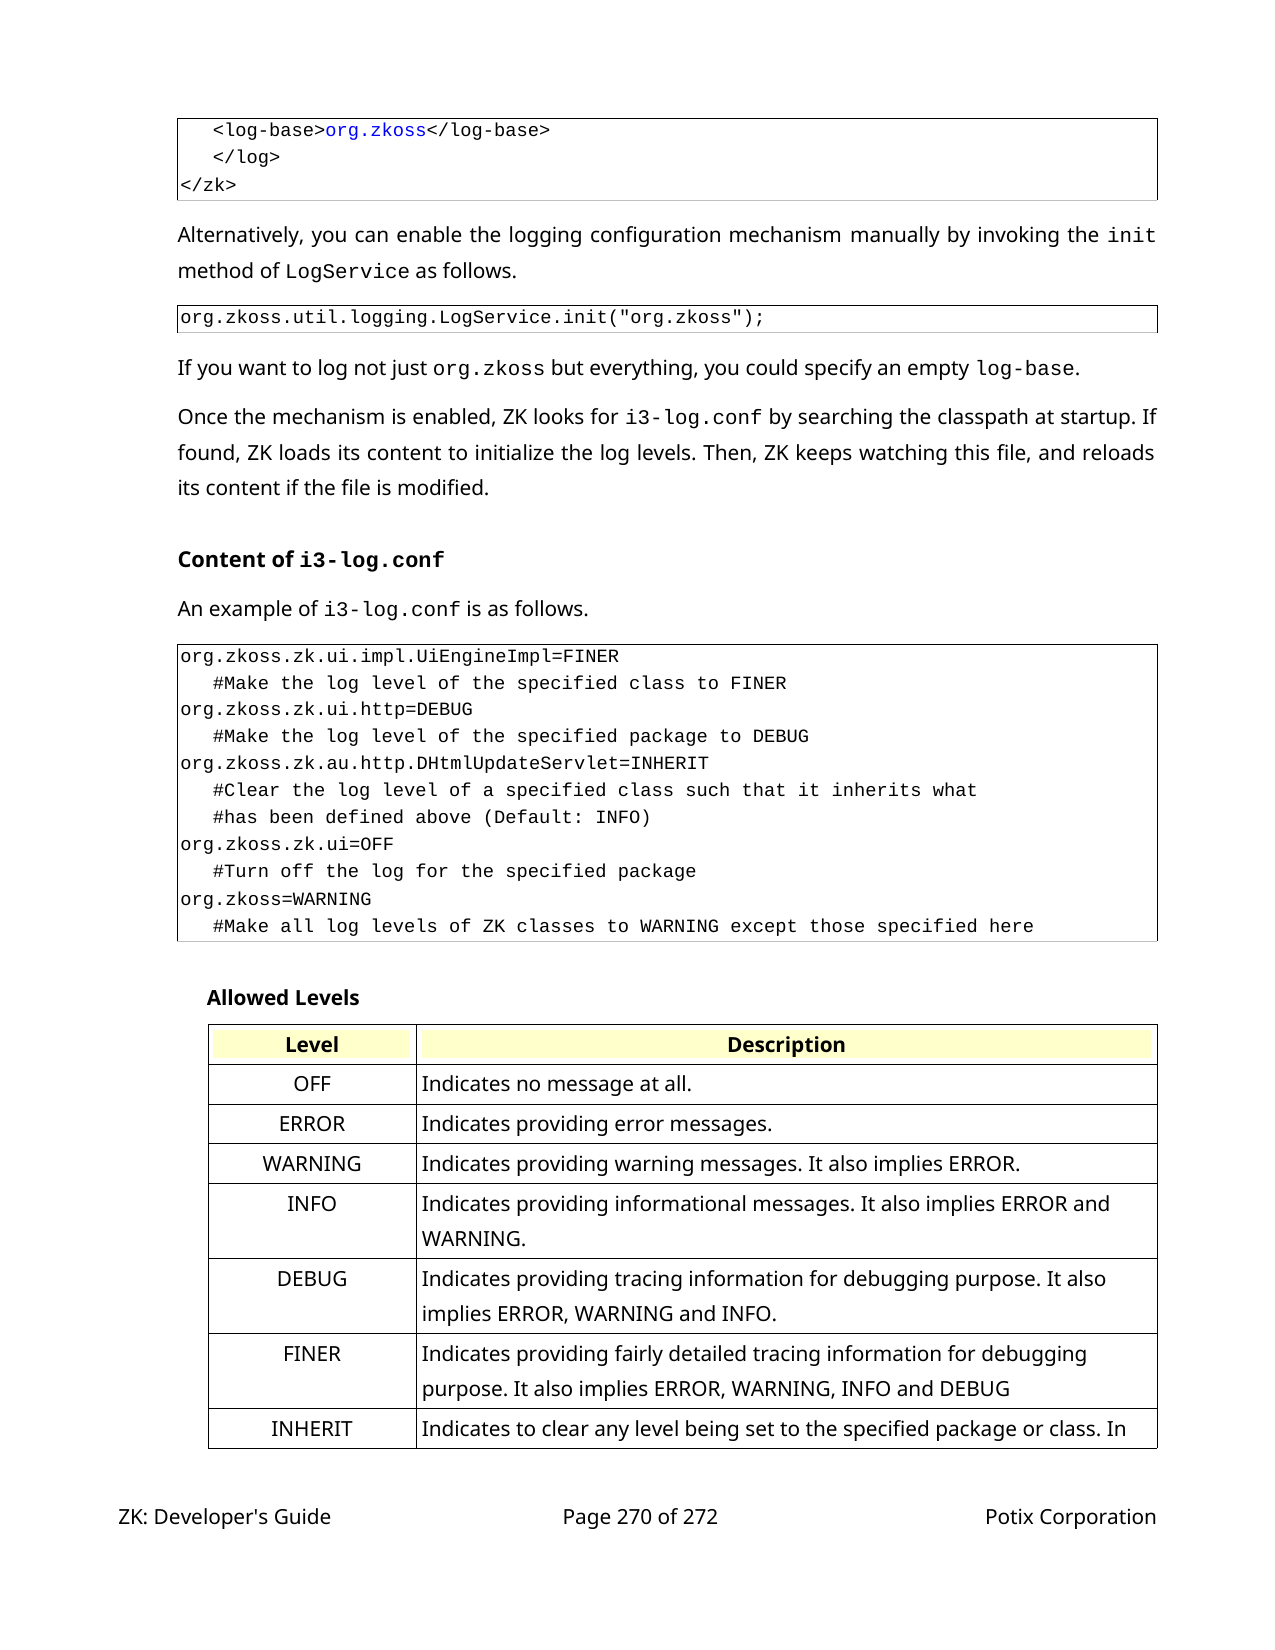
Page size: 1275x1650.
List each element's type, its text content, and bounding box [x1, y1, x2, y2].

table_cell Indicates providing fairly detailed tracing information for debugging purpose. It also implies ERROR, WARNING, INFO and DEBUG [417, 1334, 1157, 1408]
table_cell WARNING [209, 1144, 416, 1183]
table_cell Indicates no message at all. [417, 1065, 1157, 1103]
table_cell DEBUG [209, 1259, 416, 1333]
text <log-base>org.zkoss</log-base> [178, 119, 1157, 142]
table_header Description [417, 1025, 1157, 1064]
table_cell FINER [209, 1334, 416, 1408]
text org.zkoss.zk.ui=OFF [178, 832, 1157, 856]
text org.zkoss.zk.au.http.DHtmlUpdateServlet=INHERIT #Clear the log level of a specified class such that it inherits what [178, 751, 1157, 802]
table_cell Indicates providing tracing information for debugging purpose. It also implies ERROR, WARNING and INFO. [417, 1259, 1157, 1333]
text org.zkoss.util.logging.LogService.init("org.zkoss"); [178, 306, 1157, 332]
table_cell Indicates to clear any level being set to the specified package or class. In [417, 1409, 1157, 1448]
table_cell Indicates providing informational messages. It also implies ERROR and WARNING. [417, 1184, 1157, 1258]
text #Turn off the log for the specified package [178, 859, 1157, 883]
text Once the mechanism is enabled, ZK looks for i3-log.conf by searching the classpath at startup. If found, ZK loads its content to initialize the log levels. Then, ZK keeps watching this file, and reloads its content if the file is modified. [177, 402, 1157, 501]
table_cell Indicates providing warning messages. It also implies ERROR. [417, 1144, 1157, 1183]
text If you want to log not just org.zkoss but everything, you could specify an empty log-base. [177, 353, 1157, 382]
text </log> [178, 145, 1157, 169]
text org.zkoss=WARNING [178, 886, 1157, 911]
table_cell OFF [209, 1065, 416, 1103]
text org.zkoss.zk.ui.impl.UiEngineImpl=FINER [178, 645, 1157, 668]
table_cell INFO [209, 1184, 416, 1258]
subtitle Content of i3-log.conf [177, 544, 1157, 574]
text </zk> [178, 172, 1157, 200]
text #Make all log levels of ZK classes to WARNING except those specified here [178, 913, 1157, 941]
text #Make the log level of the specified class to FINER org.zkoss.zk.ui.http=DEBUG #Make the log level of the specified package to DEBUG [178, 671, 1157, 748]
table_cell ERROR [209, 1105, 416, 1143]
text Alternatively, you can enable the logging configuration mechanism manually by invoking the init method of LogService as follows. [177, 220, 1157, 284]
text #has been defined above (Default: INFO) [178, 805, 1157, 829]
subtitle Allowed Levels [207, 983, 1157, 1012]
table_cell Indicates providing error messages. [417, 1105, 1157, 1143]
table_header Level [209, 1025, 416, 1064]
text An example of i3-log.conf is as follows. [177, 594, 1157, 623]
table_cell INHERIT [209, 1409, 416, 1448]
